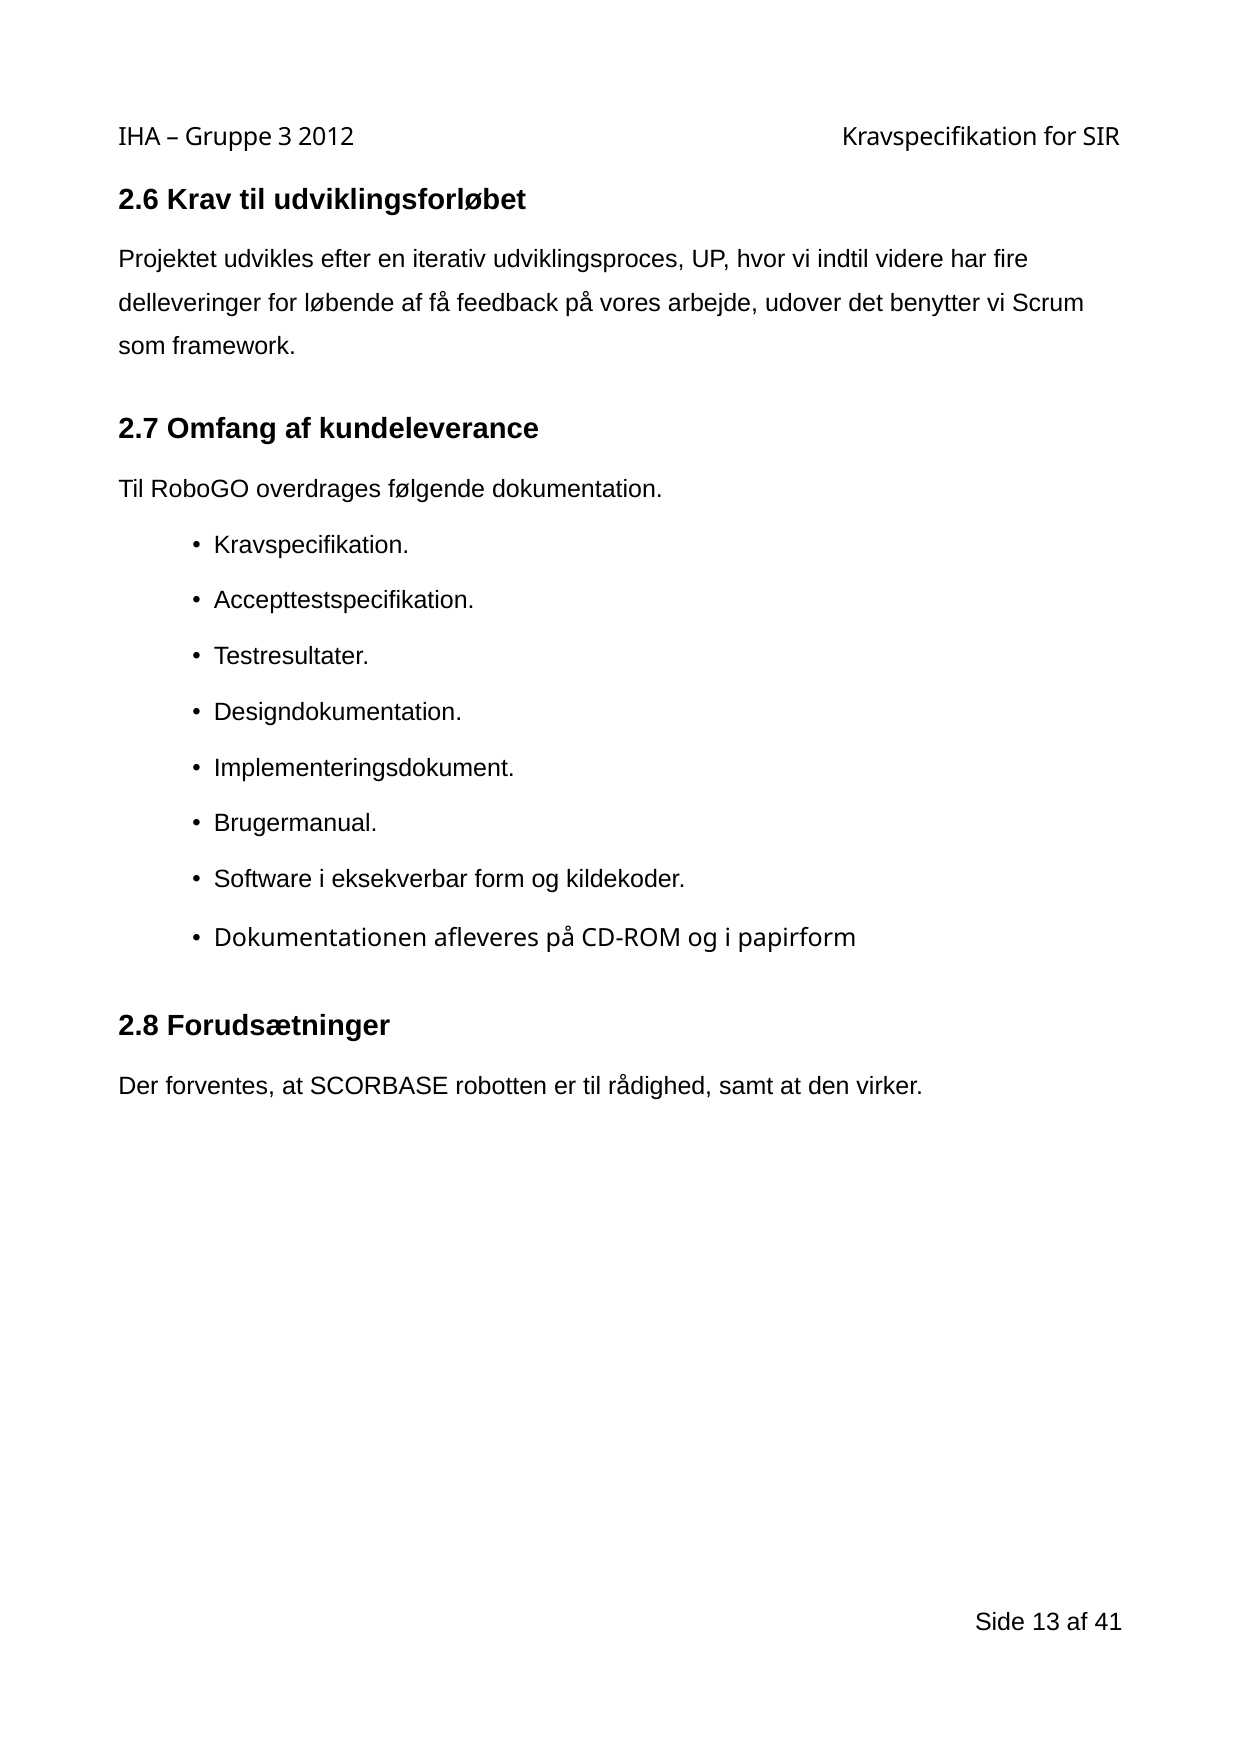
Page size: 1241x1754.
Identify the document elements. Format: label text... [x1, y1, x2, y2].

text Der forventes, at SCORBASE robotten er til rådighed, samt at den virker. [118, 1071, 1122, 1100]
subtitle 2.7 Omfang af kundeleverance [118, 411, 1122, 445]
text • Testresultater. [118, 641, 1122, 670]
text Projektet udvikles efter en iterativ udviklingsproces, UP, hvor vi indtil videre har fire delleveringer for løbende af få feedback på vores arbejde, udover det benytter vi Scrum som framework. [118, 244, 1122, 359]
subtitle 2.8 Forudsætninger [118, 1008, 1122, 1042]
text • Software i eksekverbar form og kildekoder. [118, 864, 1122, 893]
text • Kravspecifikation. [118, 530, 1122, 559]
subtitle 2.6 Krav til udviklingsforløbet [118, 182, 1122, 215]
text • Accepttestspecifikation. [118, 586, 1122, 614]
text • Dokumentationen afleveres på CD-ROM og i papirform [118, 920, 1122, 954]
text • Designdokumentation. [118, 697, 1122, 726]
text • Brugermanual. [118, 808, 1122, 837]
text • Implementeringsdokument. [118, 753, 1122, 782]
text Til RoboGO overdrages følgende dokumentation. [118, 474, 1122, 503]
